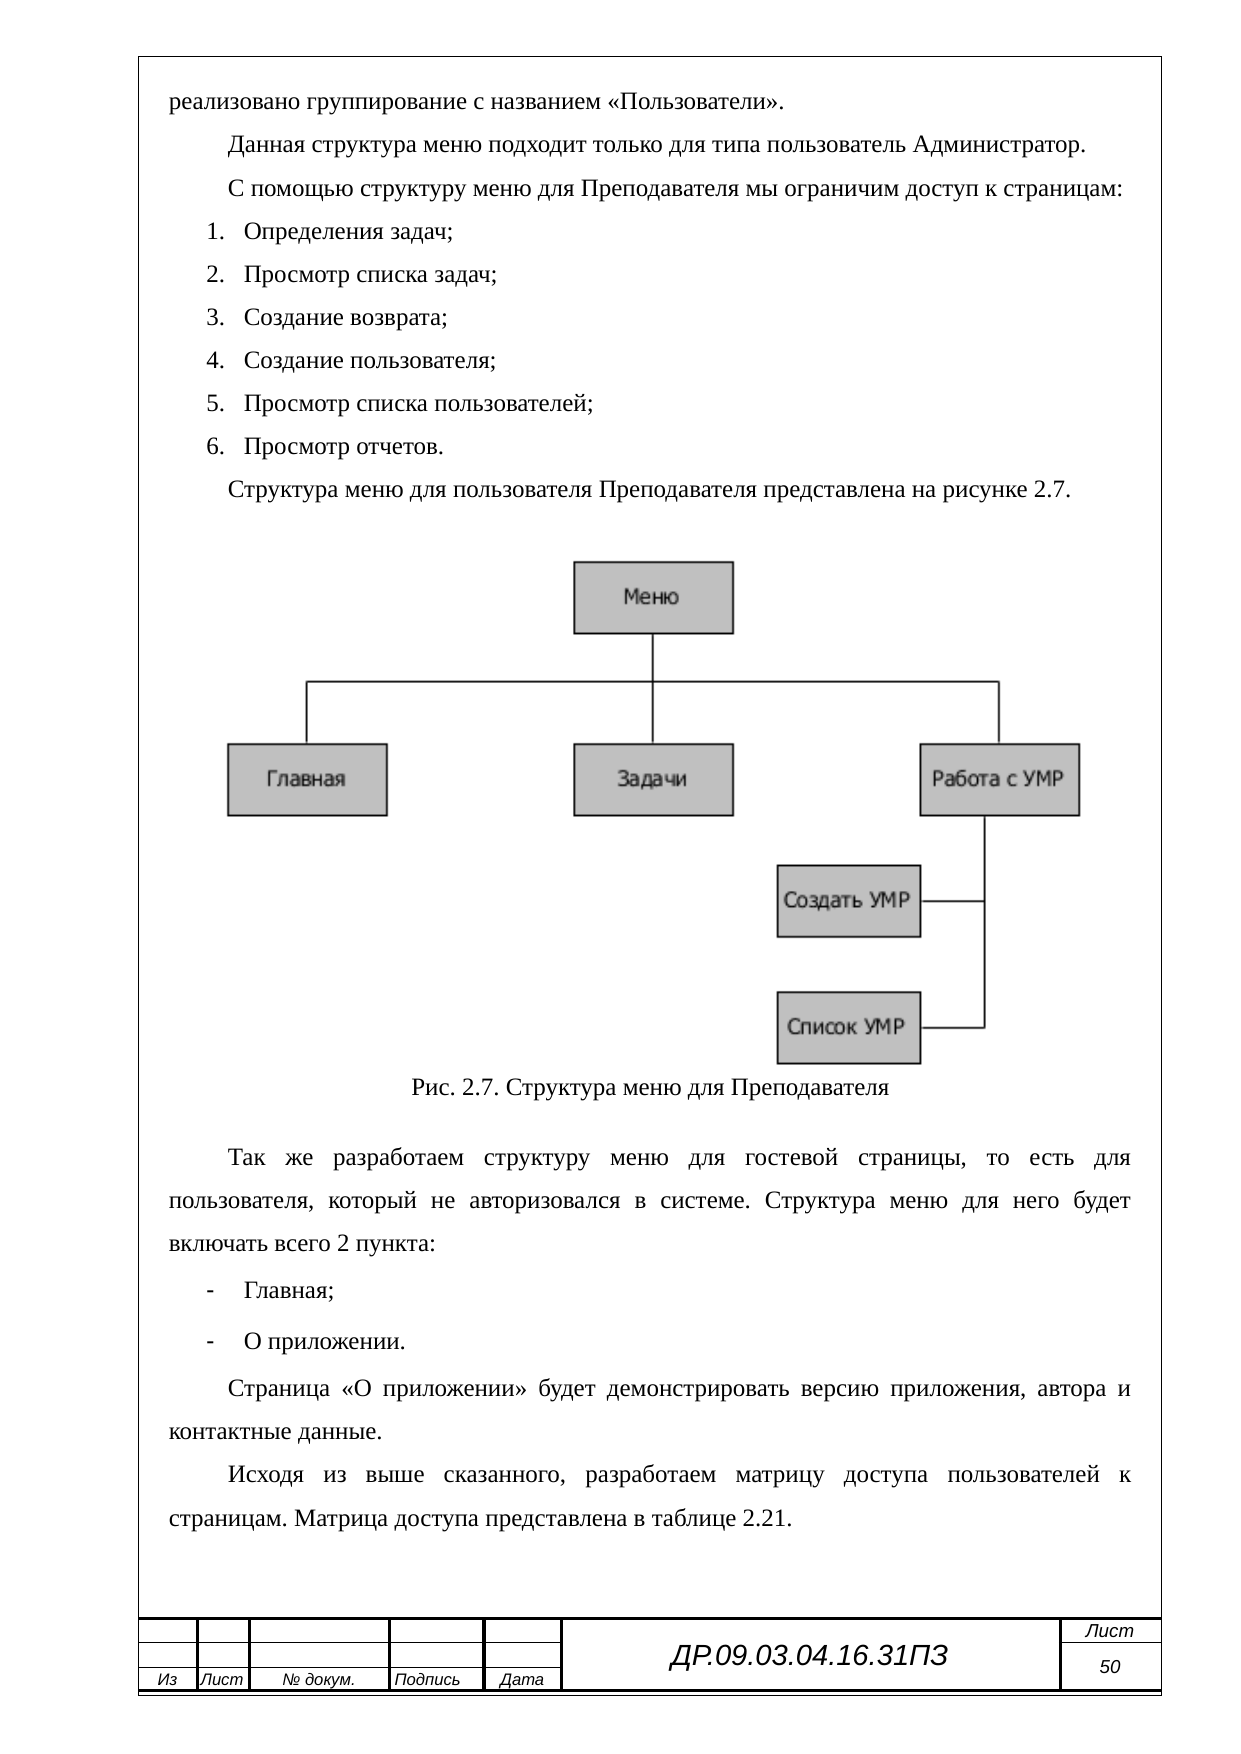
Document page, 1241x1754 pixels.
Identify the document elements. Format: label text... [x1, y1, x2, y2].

text С помощью структуру меню для Преподавателя мы ограничим доступ к страницам: [168, 173, 1132, 201]
text Так же разработаем структуру меню для гостевой страницы, то есть для пользователя, который не авторизовался в системе. Структура меню для него будет включать всего 2 пункта: [168, 1142, 1132, 1257]
text Исходя из выше сказанного, разработаем матрицу доступа пользователей к страницам. Матрица доступа представлена в таблице 2.21. [168, 1459, 1132, 1531]
text Данная структура меню подходит только для типа пользователь Администратор. [168, 129, 1132, 158]
text Рис. 2.7. Структура меню для Преподавателя [168, 1072, 1132, 1101]
list Создание пользователя; [206, 345, 1132, 374]
text Страница «О приложении» будет демонстрировать версию приложения, автора и контактные данные. [168, 1373, 1132, 1445]
picture [208, 542, 1093, 1072]
list Определения задач; [206, 216, 1132, 244]
list Просмотр списка пользователей; [206, 388, 1132, 417]
list О приложении. [206, 1322, 1132, 1356]
list Просмотр отчетов. [206, 431, 1132, 460]
list Создание возврата; [206, 302, 1132, 331]
list Просмотр списка задач; [206, 259, 1132, 288]
text Структура меню для пользователя Преподавателя представлена на рисунке 2.7. [168, 474, 1132, 503]
text реализовано группирование с названием «Пользователи». [168, 86, 1132, 115]
list Главная; [206, 1271, 1132, 1305]
